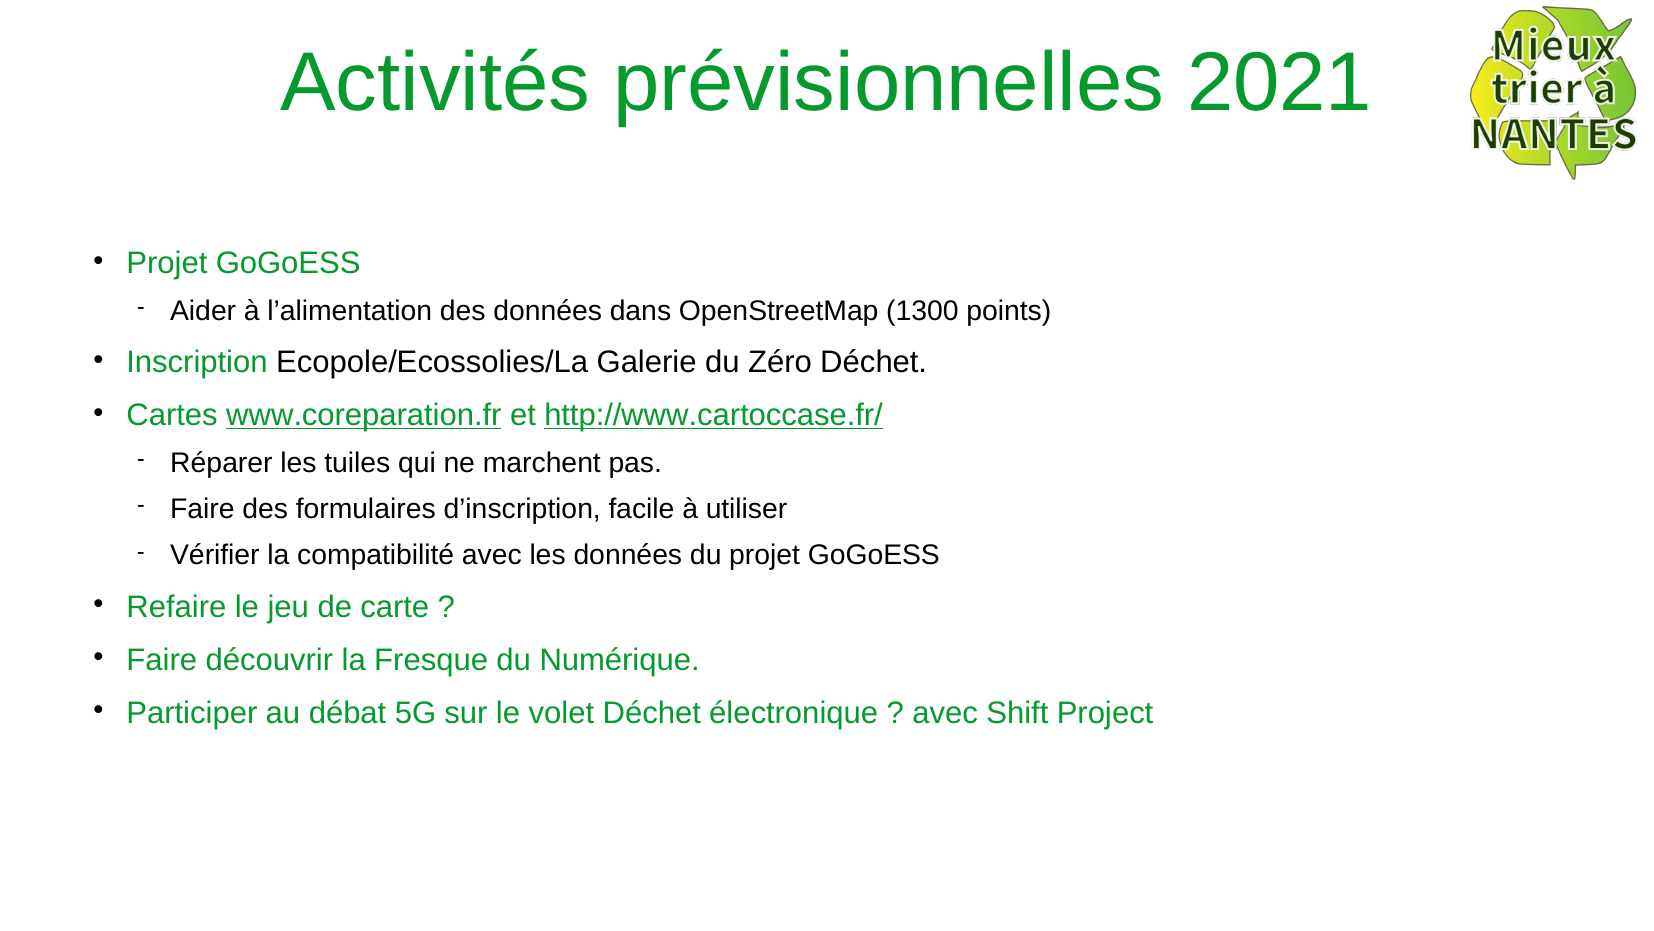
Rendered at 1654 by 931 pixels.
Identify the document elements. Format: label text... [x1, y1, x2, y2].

picture [1470, 6, 1637, 180]
title Activités prévisionnelles 2021 [82, 1, 1571, 157]
list Projet GoGoESS Aider à l’alimentation des données dans OpenStreetMap (1300 points) Inscription Ecopole/Ecossolies/La Galerie du Zéro Déchet. Cartes www.coreparation.fr et http://www.cartoccase.fr/ Réparer les tuiles qui ne marchent pas. Faire des formulaires d’inscription, facile à utiliser Vérifier la compatibilité avec les données du projet GoGoESS Refaire le jeu de carte ? Faire découvrir la Fresque du Numérique. Participer au débat 5G sur le volet Déchet électronique ? avec Shift Project [82, 241, 1571, 733]
